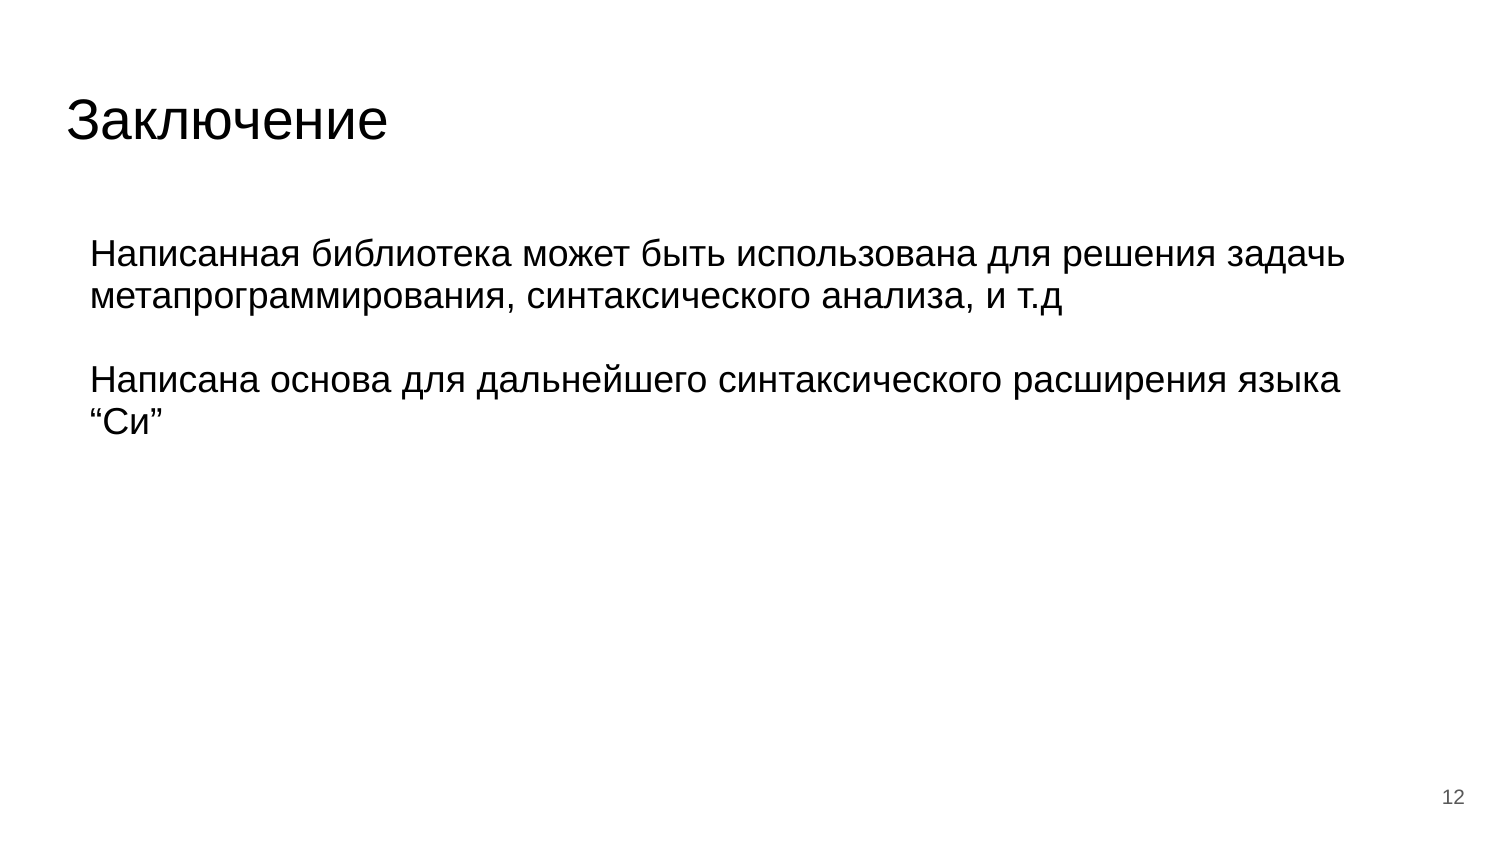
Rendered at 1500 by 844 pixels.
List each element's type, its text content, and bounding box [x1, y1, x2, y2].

title Заключение [51, 72, 1449, 167]
text_box Написанная библиотека может быть использована для решения задачь метапрограммирования, синтаксического анализа, и т.д Написана основа для дальнейшего синтаксического расширения языка “Си” [75, 225, 1426, 713]
